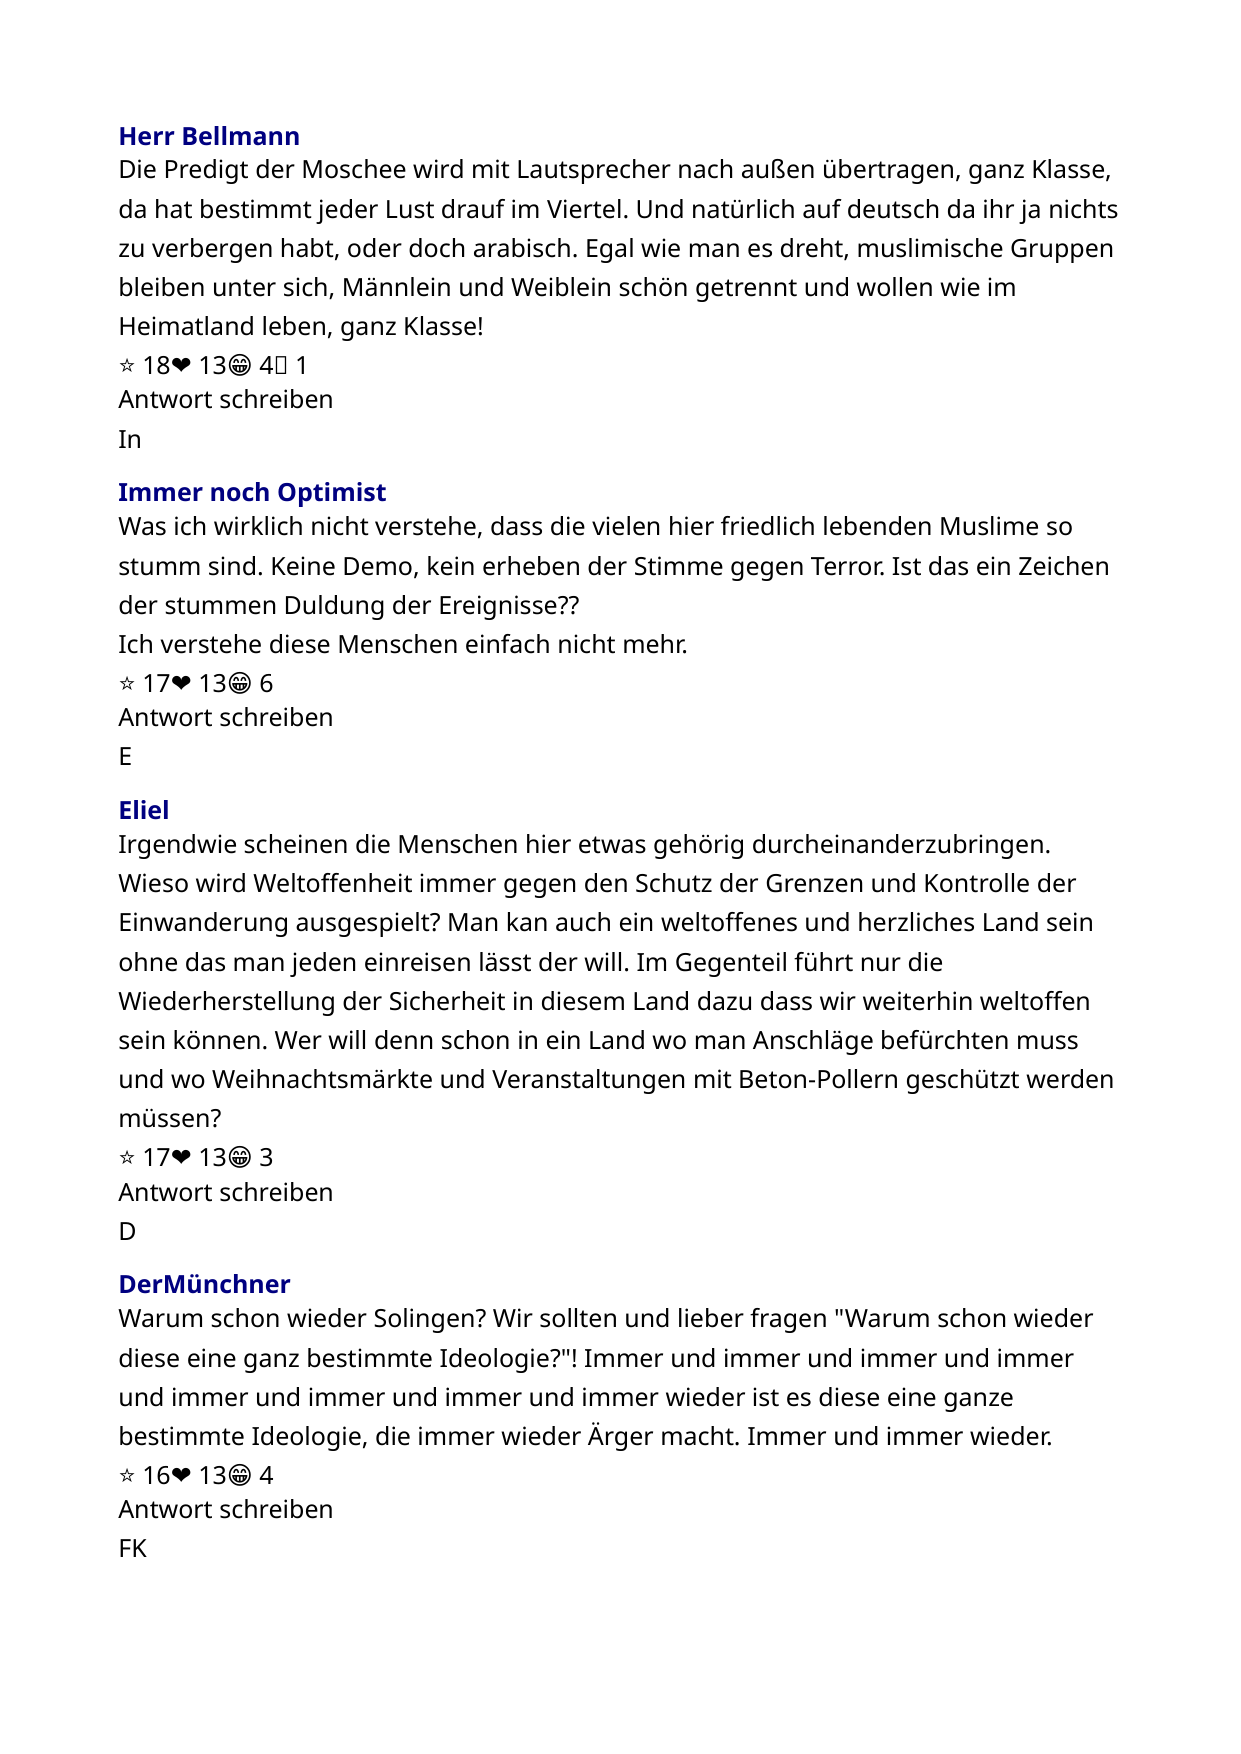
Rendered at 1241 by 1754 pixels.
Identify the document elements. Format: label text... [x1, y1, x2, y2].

subtitle Eliel [118, 793, 1122, 827]
text Was ich wirklich nicht verstehe, dass die vielen hier friedlich lebenden Muslime so stumm sind. Keine Demo, kein erheben der Stimme gegen Terror. Ist das ein Zeichen der stummen Duldung der Ereignisse?? [118, 509, 1122, 621]
subtitle DerMünchner [118, 1267, 1122, 1301]
subtitle Immer noch Optimist [118, 475, 1122, 509]
text In [118, 421, 1122, 455]
text ⭐️ 17❤️ 13😁 3 [118, 1140, 1122, 1174]
text Antwort schreiben [118, 382, 1122, 416]
text Irgendwie scheinen die Menschen hier etwas gehörig durcheinanderzubringen. Wieso wird Weltoffenheit immer gegen den Schutz der Grenzen und Kontrolle der Einwanderung ausgespielt? Man kan auch ein weltoffenes und herzliches Land sein ohne das man jeden einreisen lässt der will. Im Gegenteil führt nur die Wiederherstellung der Sicherheit in diesem Land dazu dass wir weiterhin weltoffen sein können. Wer will denn schon in ein Land wo man Anschläge befürchten muss und wo Weihnachtsmärkte und Veranstaltungen mit Beton-Pollern geschützt werden müssen? [118, 827, 1122, 1135]
text E [118, 739, 1122, 773]
subtitle Herr Bellmann [118, 118, 1122, 152]
text Die Predigt der Moschee wird mit Lautsprecher nach außen übertragen, ganz Klasse, da hat bestimmt jeder Lust drauf im Viertel. Und natürlich auf deutsch da ihr ja nichts zu verbergen habt, oder doch arabisch. Egal wie man es dreht, muslimische Gruppen bleiben unter sich, Männlein und Weiblein schön getrennt und wollen wie im Heimatland leben, ganz Klasse! [118, 152, 1122, 343]
text ⭐️ 17❤️ 13😁 6 [118, 666, 1122, 700]
text ⭐️ 18❤️ 13😁 4🙁 1 [118, 348, 1122, 382]
text Antwort schreiben [118, 1174, 1122, 1208]
text Antwort schreiben [118, 700, 1122, 734]
text Antwort schreiben [118, 1492, 1122, 1526]
text Warum schon wieder Solingen? Wir sollten und lieber fragen "Warum schon wieder diese eine ganz bestimmte Ideologie?"! Immer und immer und immer und immer und immer und immer und immer und immer wieder ist es diese eine ganze bestimmte Ideologie, die immer wieder Ärger macht. Immer und immer wieder. [118, 1301, 1122, 1453]
text D [118, 1213, 1122, 1247]
text ⭐️ 16❤️ 13😁 4 [118, 1458, 1122, 1492]
text Ich verstehe diese Menschen einfach nicht mehr. [118, 627, 1122, 661]
text FK [118, 1531, 1122, 1565]
